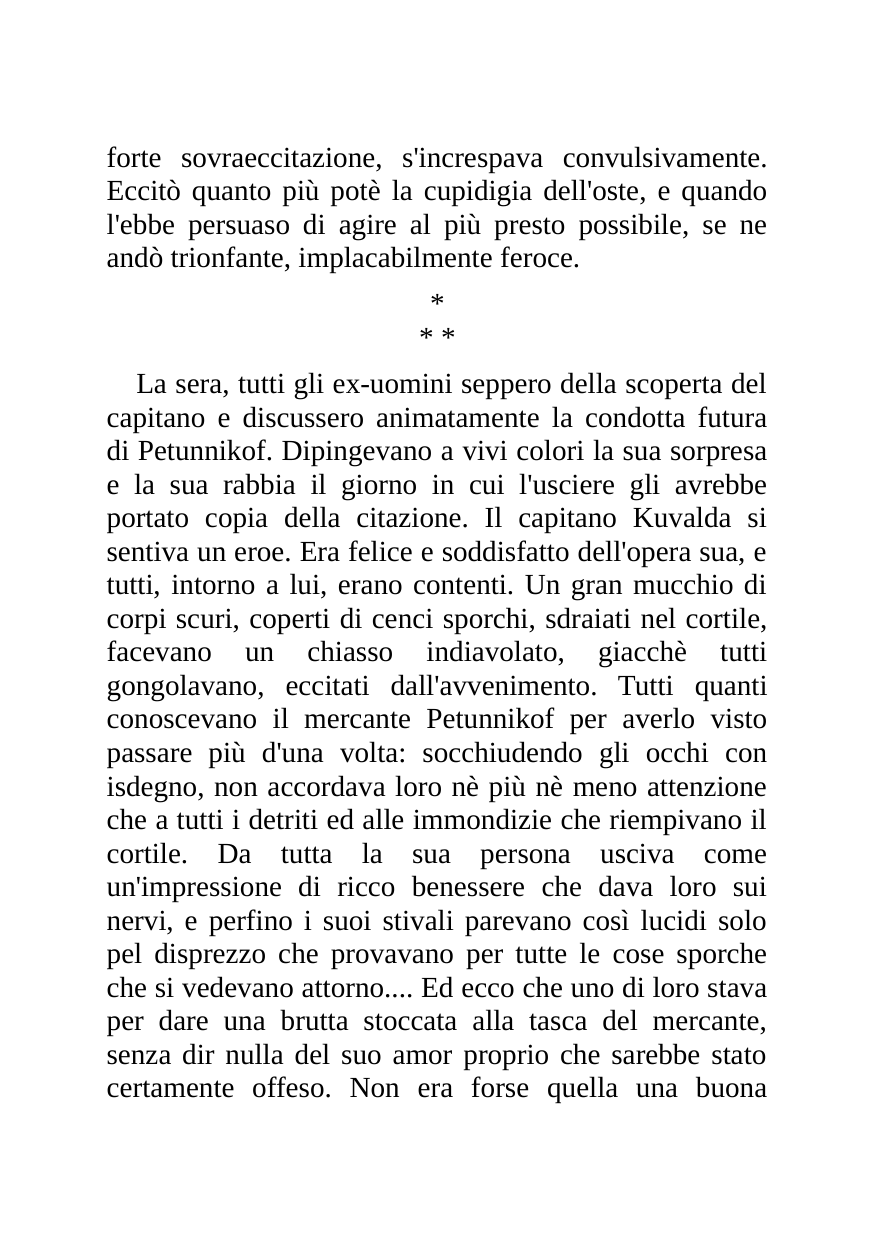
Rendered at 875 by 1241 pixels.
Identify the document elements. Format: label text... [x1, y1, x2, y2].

text forte sovraeccitazione, s'increspava convulsivamente. Eccitò quanto più potè la cupidigia dell'oste, e quando l'ebbe persuaso di agire al più presto possibile, se ne andò trionfante, implacabilmente feroce. [106, 140, 768, 274]
text La sera, tutti gli ex-uomini seppero della scoperta del capitano e discussero animatamente la condotta futura di Petunnikof. Dipingevano a vivi colori la sua sorpresa e la sua rabbia il giorno in cui l'usciere gli avrebbe portato copia della citazione. Il capitano Kuvalda si sentiva un eroe. Era felice e soddisfatto dell'opera sua, e tutti, intorno a lui, erano contenti. Un gran mucchio di corpi scuri, coperti di cenci sporchi, sdraiati nel cortile, facevano un chiasso indiavolato, giacchè tutti gongolavano, eccitati dall'avvenimento. Tutti quanti conoscevano il mercante Petunnikof per averlo visto passare più d'una volta: socchiudendo gli occhi con isdegno, non accordava loro nè più nè meno attenzione che a tutti i detriti ed alle immondizie che riempivano il cortile. Da tutta la sua persona usciva come un'impressione di ricco benessere che dava loro sui nervi, e perfino i suoi stivali parevano così lucidi solo pel disprezzo che provavano per tutte le cose sporche che si vedevano attorno.... Ed ecco che uno di loro stava per dare una brutta stoccata alla tasca del mercante, senza dir nulla del suo amor proprio che sarebbe stato certamente offeso. Non era forse quella una buona [106, 366, 768, 1104]
text * * * [106, 287, 768, 354]
